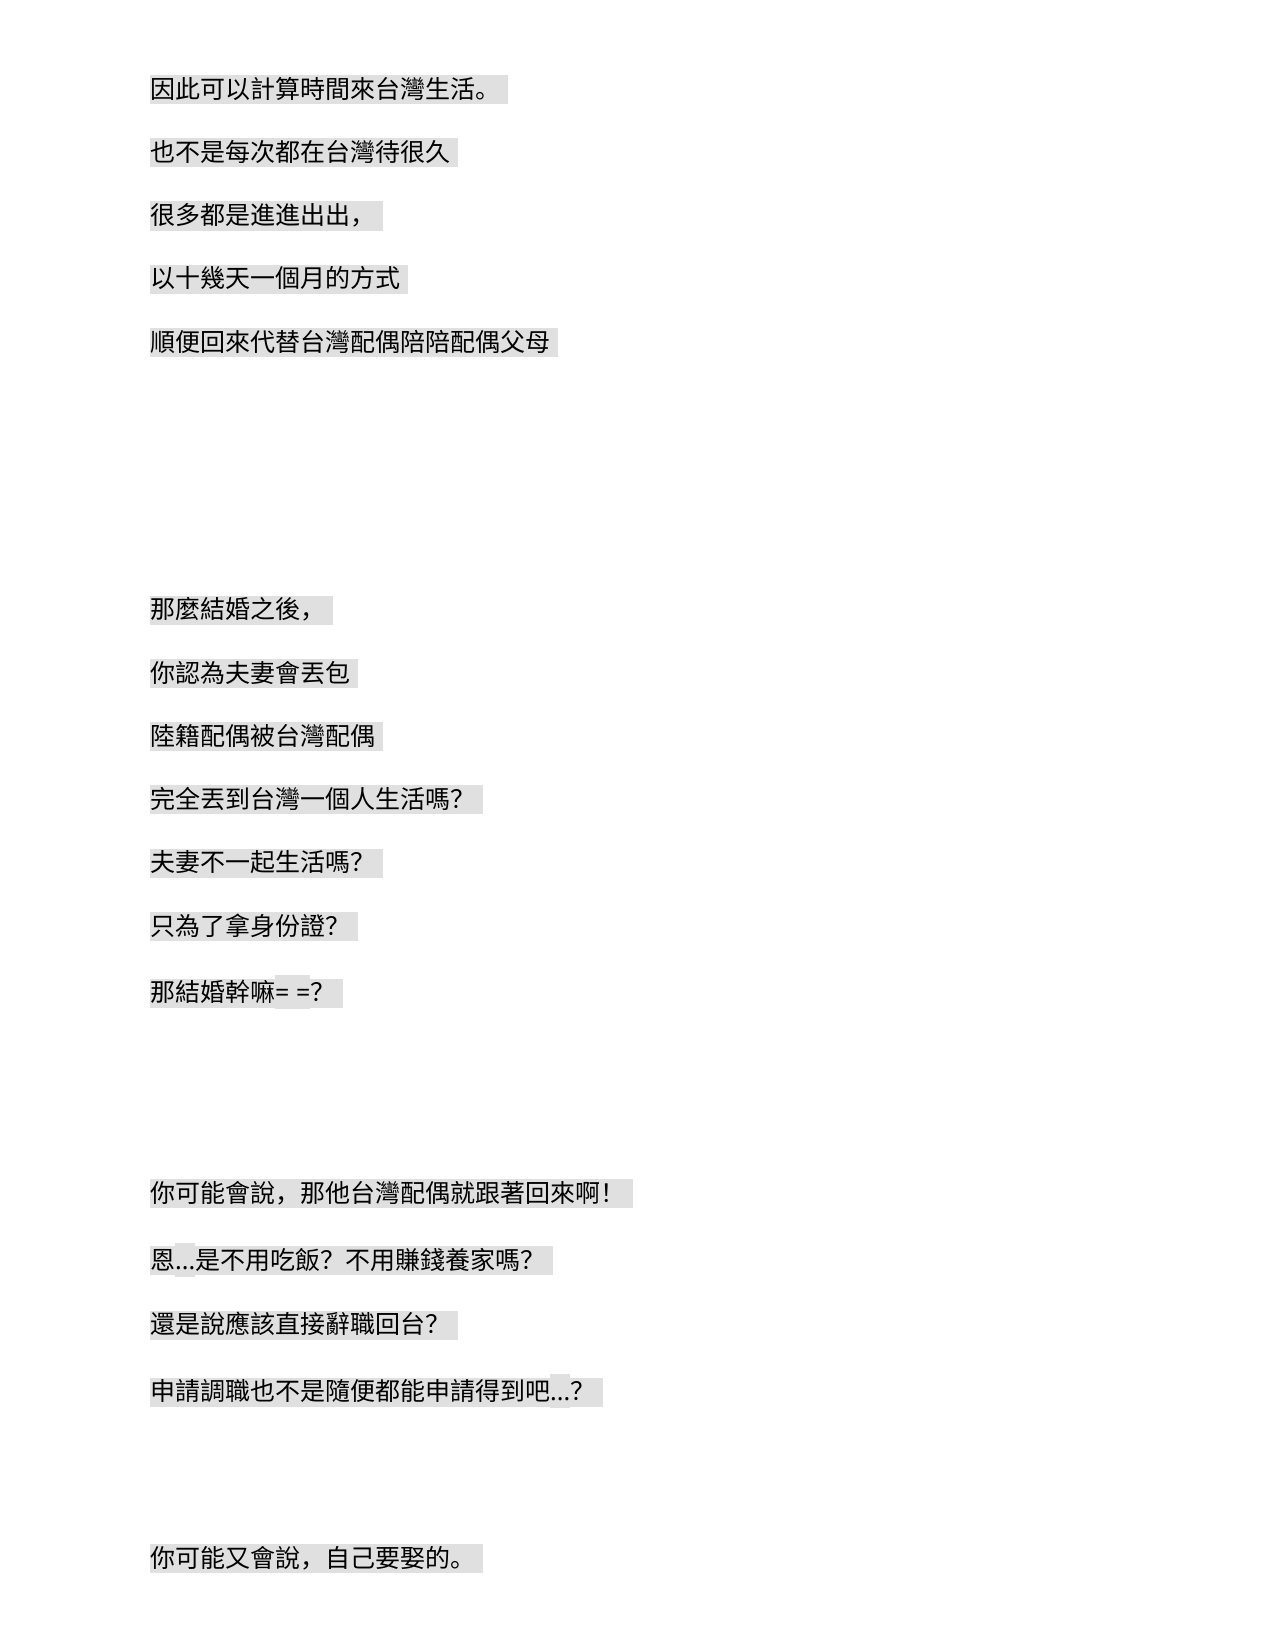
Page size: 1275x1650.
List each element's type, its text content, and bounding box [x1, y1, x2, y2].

text 因此可以計算時間來台灣生活。 也不是每次都在台灣待很久 很多都是進進出出， 以十幾天一個月的方式 順便回來代替台灣配偶陪陪配偶父母 那麼結婚之後， 你認為夫妻會丟包 陸籍配偶被台灣配偶 完全丟到台灣一個人生活嗎？ 夫妻不一起生活嗎？ 只為了拿身份證？ 那結婚幹嘛= =？ 你可能會說，那他台灣配偶就跟著回來啊！ 恩...是不用吃飯？不用賺錢養家嗎？ 還是說應該直接辭職回台？ 申請調職也不是隨便都能申請得到吧...？ 你可能又會說，自己要娶的。 [150, 75, 1125, 1573]
